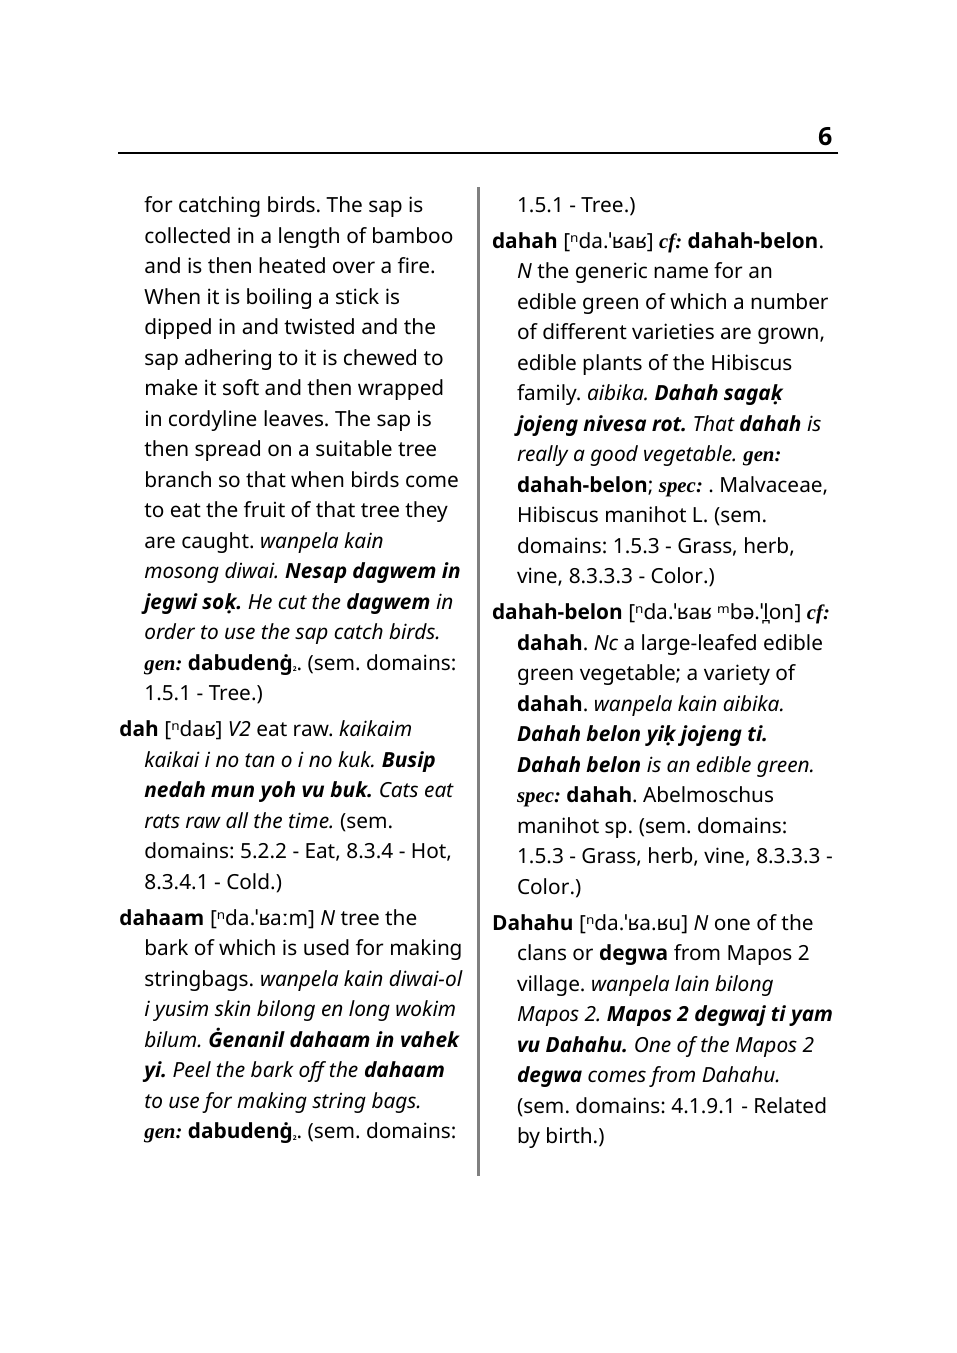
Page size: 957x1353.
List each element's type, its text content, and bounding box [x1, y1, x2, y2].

text 1.5.1 - Tree.) [492, 188, 837, 223]
text Dahahu [ⁿda.ˈʁa.ʁu] N one of the clans or degwa from Mapos 2 village. wanpela lain bilong Mapos 2. Mapos 2 degwaj ti yam vu Dahahu. One of the Mapos 2 degwa comes from Dahahu. (sem. domains: 4.1.9.1 - Related by birth.) [492, 905, 837, 1154]
text dahah-belon [ⁿda.ˈʁaʁ ᵐbə.ˈl̪on] cf: dahah. Nc a large-leafed edible green vegetable; a variety of dahah. wanpela kain aibika. Dahah belon yiḳ jojeng ti. Dahah belon is an edible green. spec: dahah. Abelmoschus manihot sp. (sem. domains: 1.5.3 - Grass, herb, vine, 8.3.3.3 - Color.) [492, 594, 837, 905]
text dahah [ⁿda.ˈʁaʁ] cf: dahah-belon. N the generic name for an edible green of which a number of different varieties are grown, edible plants of the Hibiscus family. aibika. Dahah sagaḳ jojeng nivesa rot. That dahah is really a good vegetable. gen: dahah-belon; spec: . Malvaceae, Hibiscus manihot L. (sem. domains: 1.5.3 - Grass, herb, vine, 8.3.3.3 - Color.) [492, 223, 837, 594]
text dah [ⁿdaʁ] V2 eat raw. kaikaim kaikai i no tan o i no kuk. Busip nedah mun yoh vu buk. Cats eat rats raw all the time. (sem. domains: 5.2.2 - Eat, 8.3.4 - Hot, 8.3.4.1 - Cold.) [119, 711, 465, 899]
text for catching birds. The sap is collected in a length of bamboo and is then heated over a fire. When it is boiling a stick is dipped in and twisted and the sap adhering to it is chewed to make it soft and then wrapped in cordyline leaves. The sap is then spread on a suitable tree branch so that when birds come to eat the fruit of that tree they are caught. wanpela kain mosong diwai. Nesap dagwem in jegwi soḳ. He cut the dagwem in order to use the sap catch birds. gen: dabudenġ2. (sem. domains: 1.5.1 - Tree.) [119, 188, 465, 711]
text dahaam [ⁿda.ˈʁaːm] N tree the bark of which is used for making stringbags. wanpela kain diwai-ol i yusim skin bilong en long wokim bilum. Ġenanil dahaam in vahek yi. Peel the bark off the dahaam to use for making string bags. gen: dabudenġ2. (sem. domains: [119, 899, 465, 1149]
